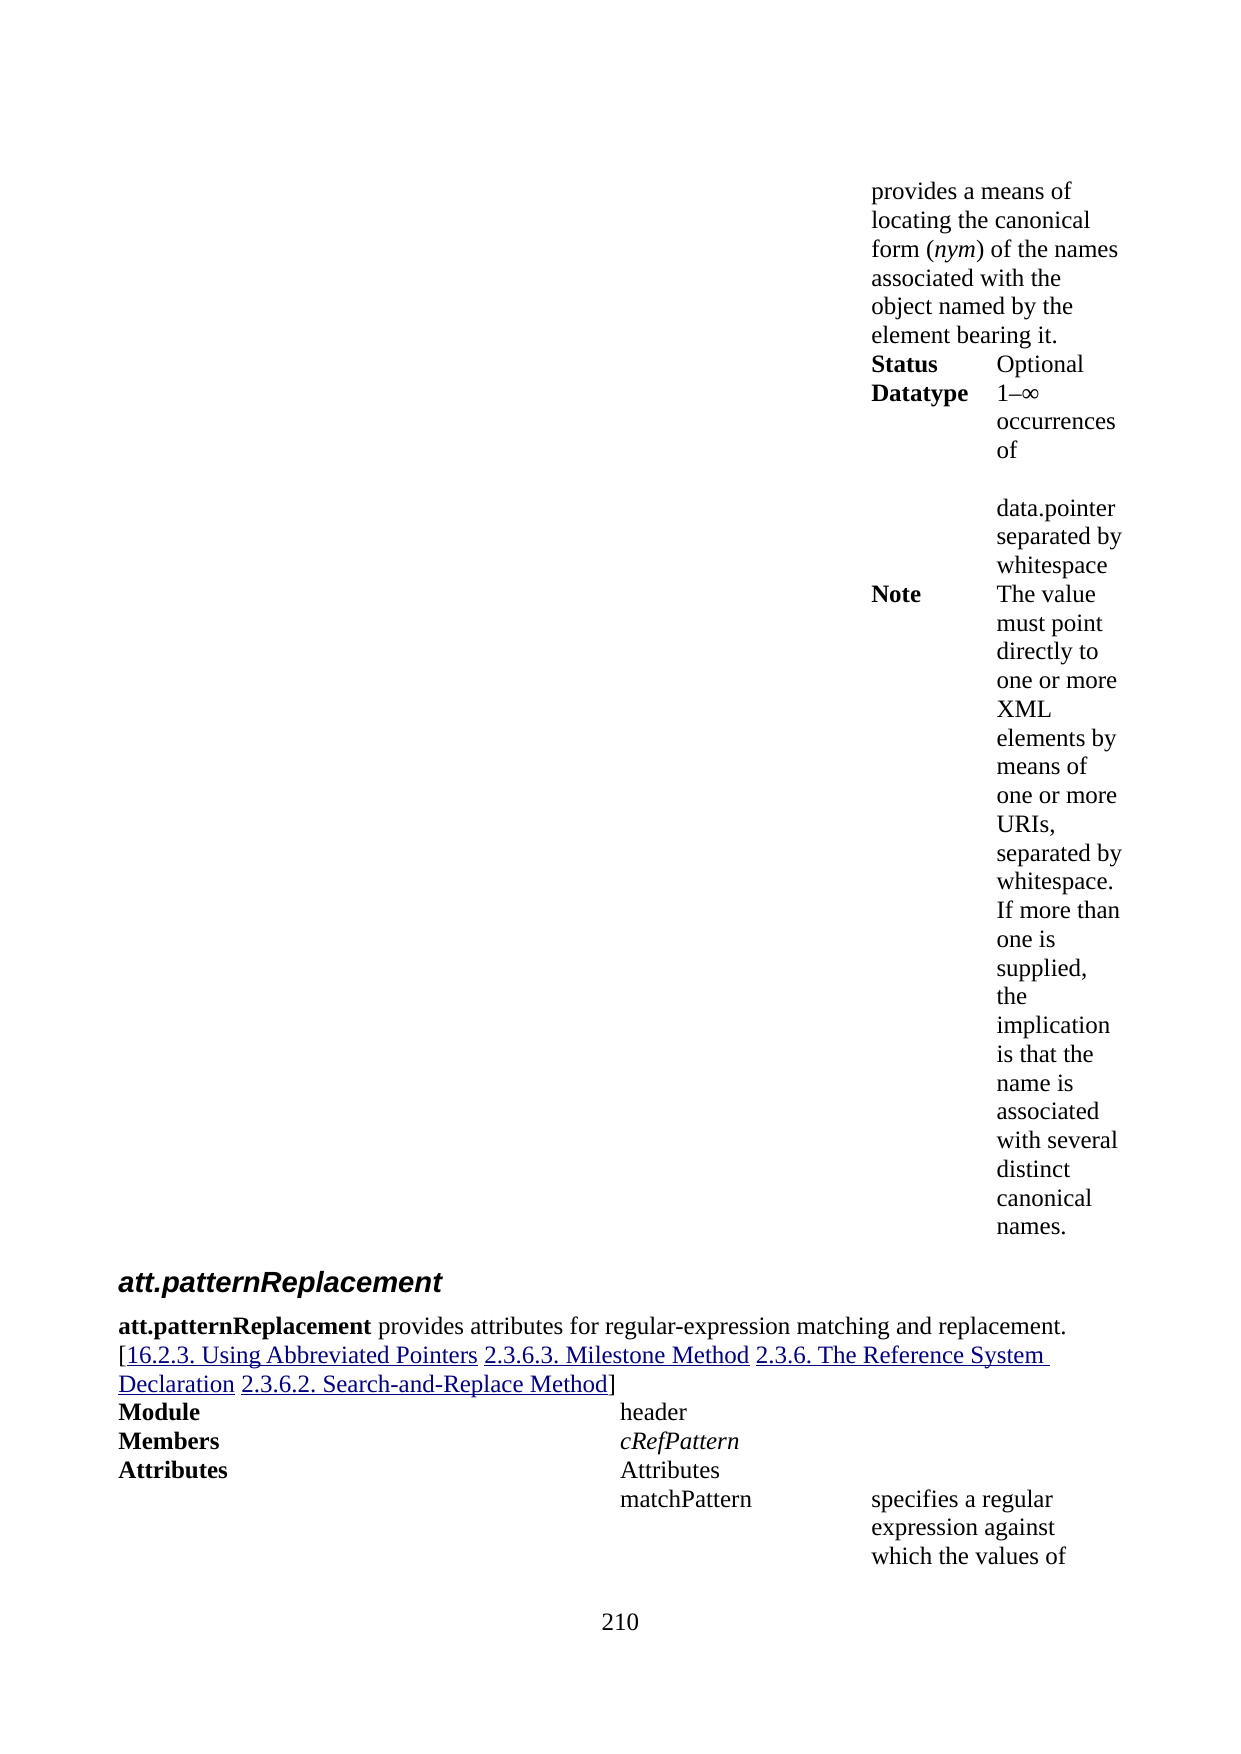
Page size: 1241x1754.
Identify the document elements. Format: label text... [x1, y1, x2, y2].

table_cell Note [871, 579, 996, 1240]
subtitle att.patternReplacement [118, 1265, 1122, 1299]
table_cell Attributes [118, 1455, 620, 1570]
table_header specifies a regular expression against which the values of [871, 1484, 1122, 1570]
table_cell provides a means of locating the canonical form (nym) of the names associated with the object named by the element bearing it. [871, 176, 1122, 349]
table_cell Members [118, 1426, 620, 1455]
table_header matchPattern [620, 1484, 871, 1570]
table_header Optional [996, 349, 1122, 378]
table_cell Datatype [871, 378, 996, 579]
table_cell The value must point directly to one or more XML elements by means of one or more URIs, separated by whitespace. If more than one is supplied, the implication is that the name is associated with several distinct canonical names. [996, 579, 1122, 1240]
table_cell header [620, 1398, 1122, 1426]
table_cell [118, 176, 620, 1240]
table_header att.patternReplacement provides attributes for regular-expression matching and replacement. [16.2.3. Using Abbreviated Pointers 2.3.6.3. Milestone Method 2.3.6. The Reference System Declaration 2.3.6.2. Search-and-Replace Method] [118, 1311, 1122, 1397]
table_cell Module [118, 1398, 620, 1426]
table_cell Attributes [620, 1455, 1122, 1484]
table_cell cRefPattern [620, 1426, 1122, 1455]
table_header Status [871, 349, 996, 378]
table_cell [620, 176, 871, 1240]
table_cell 1–∞ occurrences of data.pointer separated by whitespace [996, 378, 1122, 579]
